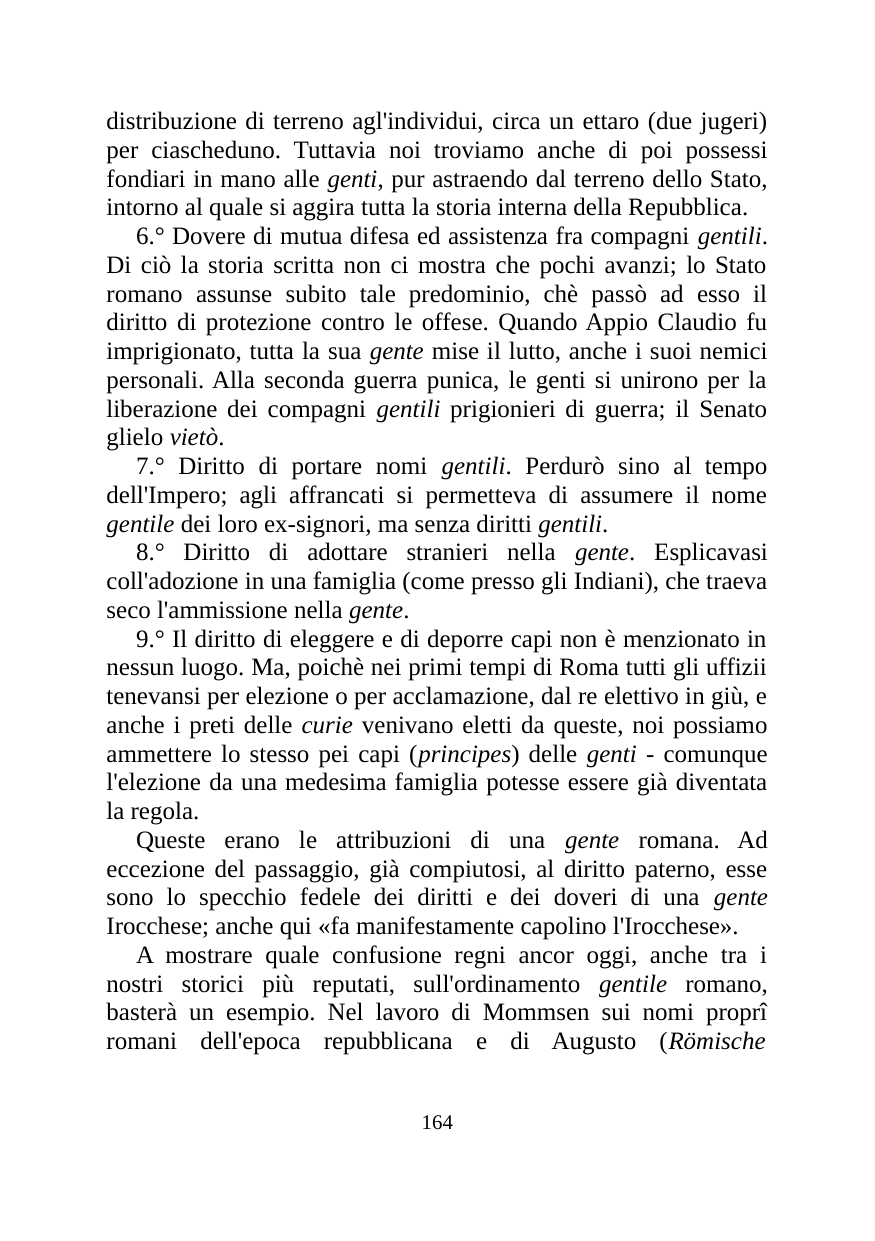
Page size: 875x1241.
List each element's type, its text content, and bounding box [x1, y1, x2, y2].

text 7.° Diritto di portare nomi gentili. Perdurò sino al tempo dell'Impero; agli affrancati si permetteva di assumere il nome gentile dei loro ex-signori, ma senza diritti gentili. [106, 451, 768, 537]
text A mostrare quale confusione regni ancor oggi, anche tra i nostri storici più reputati, sull'ordinamento gentile romano, basterà un esempio. Nel lavoro di Mommsen sui nomi proprî romani dell'epoca repubblicana e di Augusto (Römische [106, 940, 768, 1055]
text Queste erano le attribuzioni di una gente romana. Ad eccezione del passaggio, già compiutosi, al diritto paterno, esse sono lo specchio fedele dei diritti e dei doveri di una gente Irocchese; anche qui «fa manifestamente capolino l'Irocchese». [106, 825, 768, 940]
text 8.° Diritto di adottare stranieri nella gente. Esplicavasi coll'adozione in una famiglia (come presso gli Indiani), che traeva seco l'ammissione nella gente. [106, 537, 768, 624]
text distribuzione di terreno agl'individui, circa un ettaro (due jugeri) per ciascheduno. Tuttavia noi troviamo anche di poi possessi fondiari in mano alle genti, pur astraendo dal terreno dello Stato, intorno al quale si aggira tutta la storia interna della Repubblica. [106, 106, 768, 221]
text 6.° Dovere di mutua difesa ed assistenza fra compagni gentili. Di ciò la storia scritta non ci mostra che pochi avanzi; lo Stato romano assunse subito tale predominio, chè passò ad esso il diritto di protezione contro le offese. Quando Appio Claudio fu imprigionato, tutta la sua gente mise il lutto, anche i suoi nemici personali. Alla seconda guerra punica, le genti si unirono per la liberazione dei compagni gentili prigionieri di guerra; il Senato glielo vietò. [106, 221, 768, 451]
text 9.° Il diritto di eleggere e di deporre capi non è menzionato in nessun luogo. Ma, poichè nei primi tempi di Roma tutti gli uffizii tenevansi per elezione o per acclamazione, dal re elettivo in giù, e anche i preti delle curie venivano eletti da queste, noi possiamo ammettere lo stesso pei capi (principes) delle genti - comunque l'elezione da una medesima famiglia potesse essere già diventata la regola. [106, 624, 768, 825]
